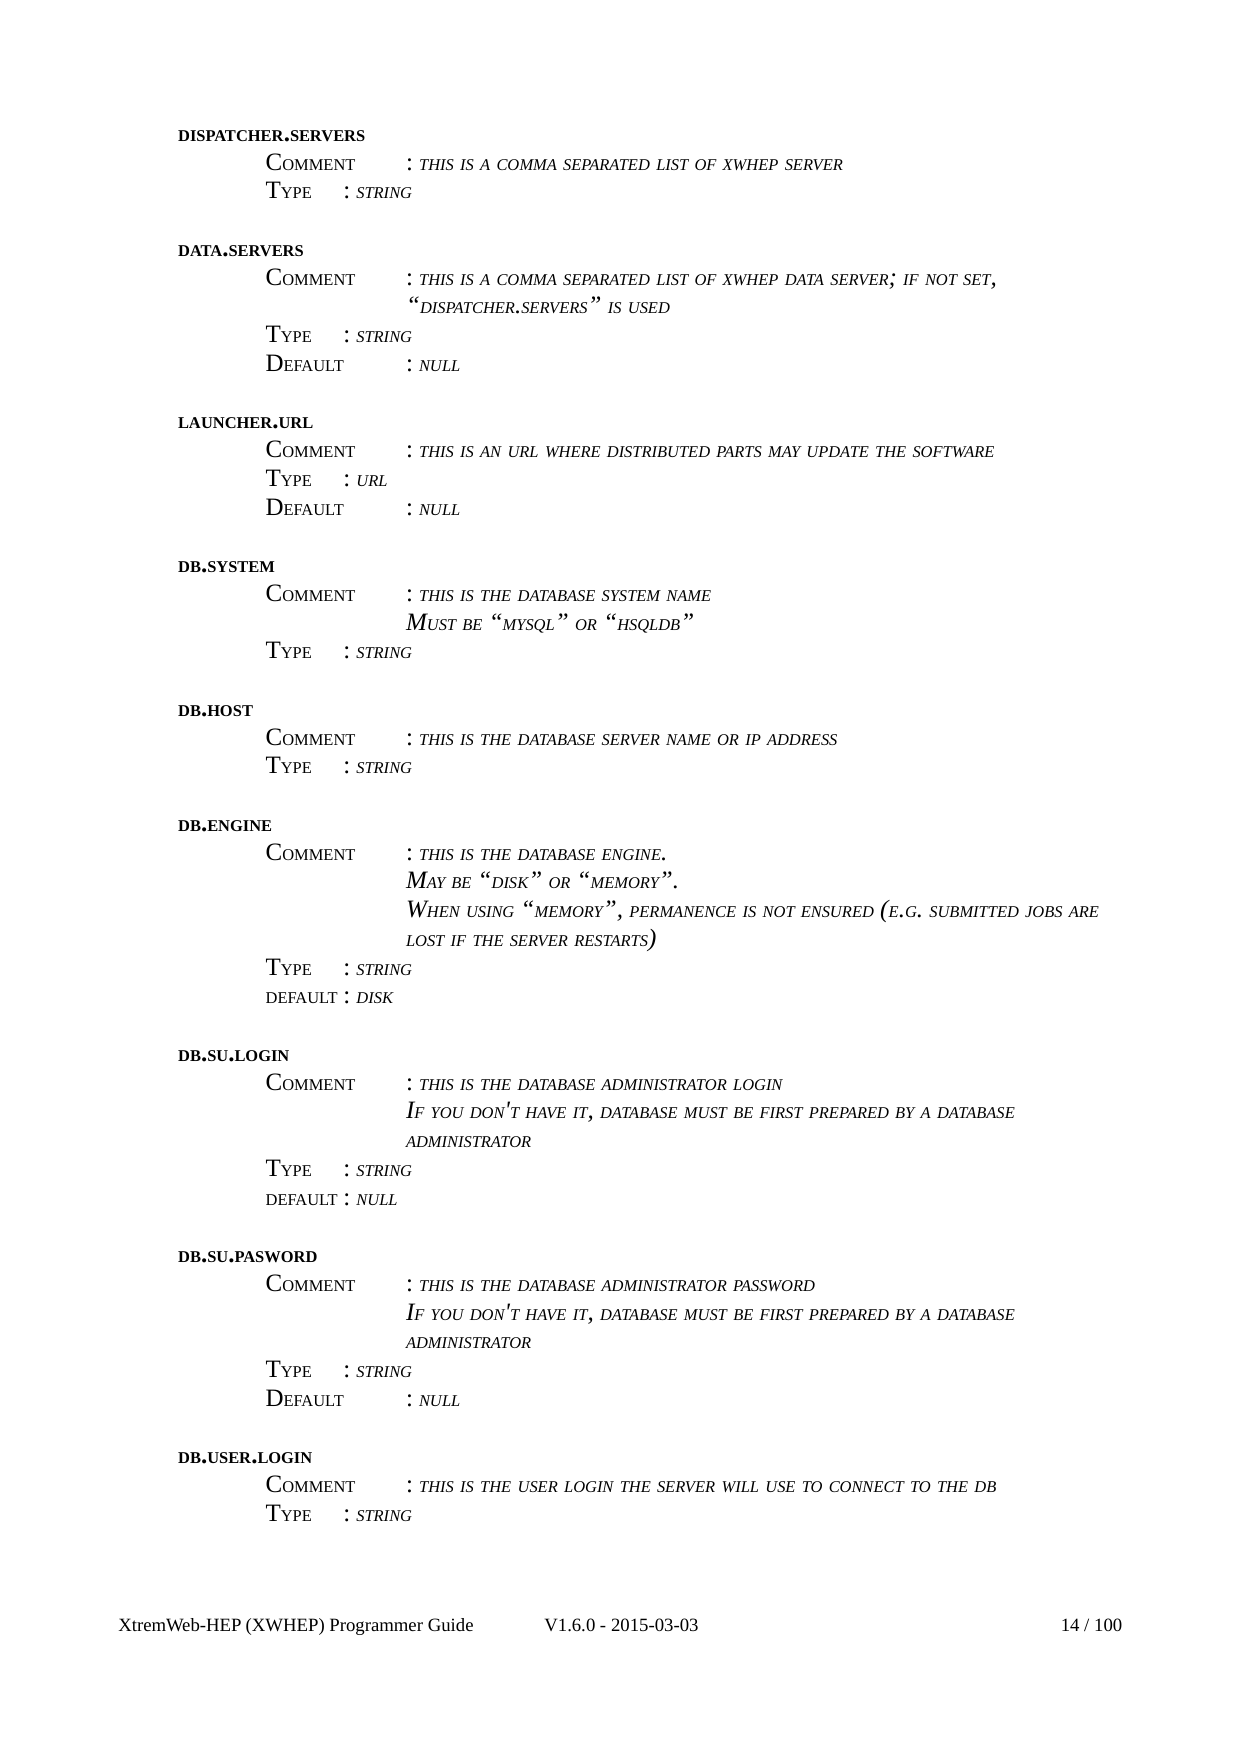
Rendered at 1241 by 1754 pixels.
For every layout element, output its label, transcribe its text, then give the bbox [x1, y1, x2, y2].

text Default : null [265, 348, 1122, 377]
text Type : string [265, 952, 1122, 981]
text Type : url [265, 463, 1122, 492]
text launcher.url [178, 406, 1122, 434]
text Comment : this is a comma separated list of xwhep data server; if not set, “dispatcher.servers” is used [265, 262, 1122, 319]
text default : null [265, 1182, 1122, 1211]
text Default : null [265, 1383, 1122, 1412]
text db.system [178, 549, 1122, 578]
text Comment : this is a comma separated list of xwhep server [265, 147, 1122, 176]
text Comment : this is the database administrator login If you don't have it, database must be first prepared by a database administrator [265, 1067, 1122, 1153]
text Type : string [265, 636, 1122, 664]
text Type : string [265, 176, 1122, 204]
text Type : string [265, 751, 1122, 779]
text Comment : this is an url where distributed parts may update the software [265, 434, 1122, 463]
text db.user.login [178, 1441, 1122, 1469]
text dispatcher.servers [178, 118, 1122, 147]
text Type : string [265, 1498, 1122, 1527]
text Comment : this is the database server name or ip address [265, 722, 1122, 751]
text Default : null [265, 492, 1122, 521]
text db.host [178, 693, 1122, 722]
text Type : string [265, 319, 1122, 348]
text data.servers [178, 233, 1122, 262]
text default : disk [265, 981, 1122, 1009]
text Comment : this is the database engine. May be “disk” or “memory”. When using “memory”, permanence is not ensured (e.g. submitted jobs are lost if the server restarts) [265, 837, 1122, 952]
text Type : string [265, 1153, 1122, 1182]
text Type : string [265, 1354, 1122, 1383]
text db.engine [178, 808, 1122, 837]
text db.su.pasword [178, 1239, 1122, 1268]
text db.su.login [178, 1038, 1122, 1067]
text Comment : this is the database system name Must be “mysql” or “hsqldb” [265, 578, 1122, 636]
text Comment : this is the database administrator password If you don't have it, database must be first prepared by a database administrator [265, 1268, 1122, 1354]
text Comment : this is the user login the server will use to connect to the db [265, 1469, 1122, 1498]
